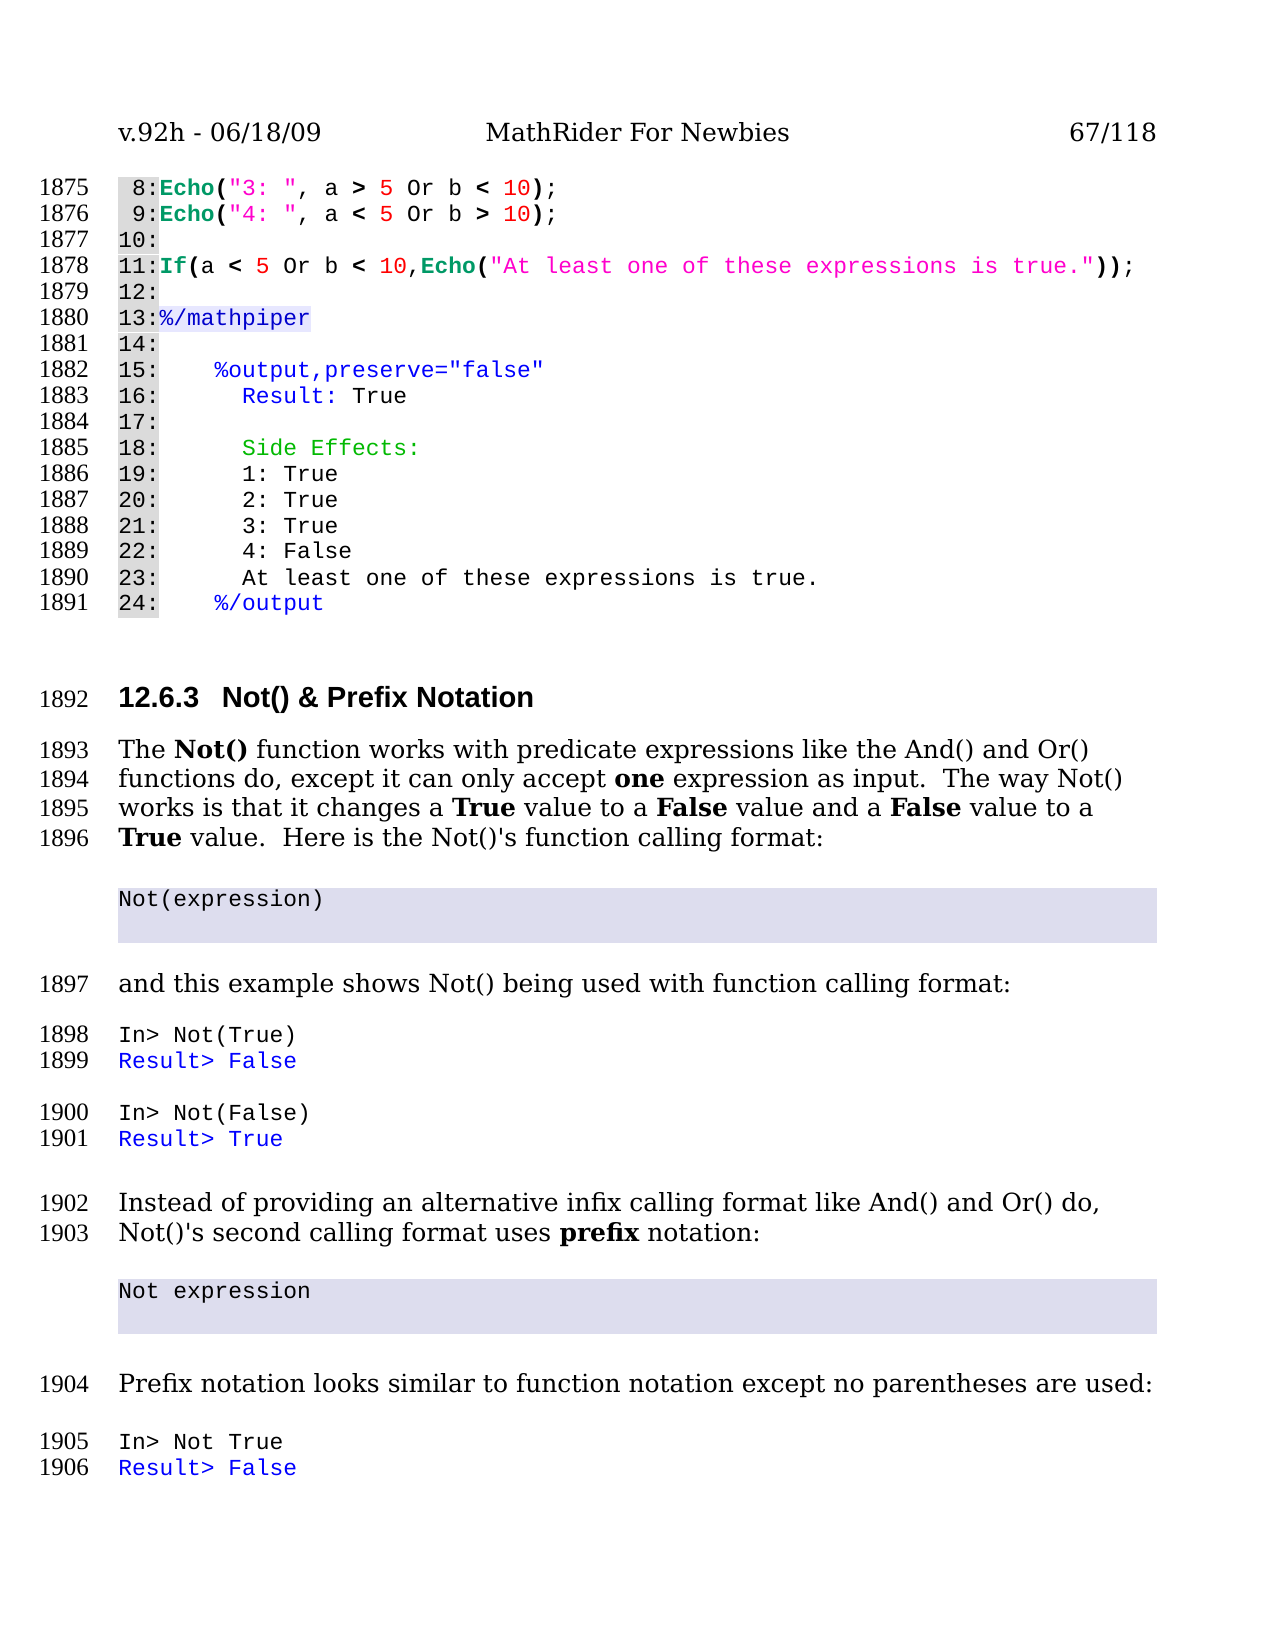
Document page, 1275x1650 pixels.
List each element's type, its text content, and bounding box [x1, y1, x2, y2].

text 23: At least one of these expressions is true. [118, 566, 1157, 592]
text 13:%/mathpiper [118, 306, 1157, 332]
text 14: [118, 332, 1157, 358]
text The Not() function works with predicate expressions like the And() and Or() functions do, except it can only accept one expression as input. The way Not() works is that it changes a True value to a False value and a False value to a True value. Here is the Not()'s function calling format: [118, 735, 1157, 852]
text In> Not True [118, 1430, 1157, 1456]
text 19: 1: True [118, 462, 1157, 488]
text and this example shows Not() being used with function calling format: [118, 969, 1157, 998]
text 17: [118, 410, 1157, 436]
text 24: %/output [118, 592, 1157, 618]
text 20: 2: True [118, 488, 1157, 514]
text Prefix notation looks similar to function notation except no parentheses are used: [118, 1369, 1157, 1398]
text Instead of providing an alternative infix calling format like And() and Or() do, Not()'s second calling format uses prefix notation: [118, 1188, 1157, 1247]
text 10: [118, 229, 1157, 254]
text Result> True [118, 1128, 1157, 1153]
text 16: Result: True [118, 384, 1157, 410]
table_header Not expression [118, 1279, 1157, 1334]
table_header Not(expression) [118, 888, 1157, 943]
text 22: 4: False [118, 540, 1157, 566]
text 18: Side Effects: [118, 436, 1157, 462]
text 9:Echo("4: ", a < 5 Or b > 10); [118, 203, 1157, 229]
text Result> False [118, 1050, 1157, 1076]
subtitle Not() & Prefix Notation [118, 680, 1157, 714]
text 12: [118, 281, 1157, 306]
text Result> False [118, 1456, 1157, 1482]
text 8:Echo("3: ", a > 5 Or b < 10); [118, 177, 1157, 203]
text 21: 3: True [118, 514, 1157, 540]
text 15: %output,preserve="false" [118, 358, 1157, 384]
text In> Not(False) [118, 1102, 1157, 1128]
text 11:If(a < 5 Or b < 10,Echo("At least one of these expressions is true.")); [118, 254, 1157, 281]
text In> Not(True) [118, 1024, 1157, 1050]
